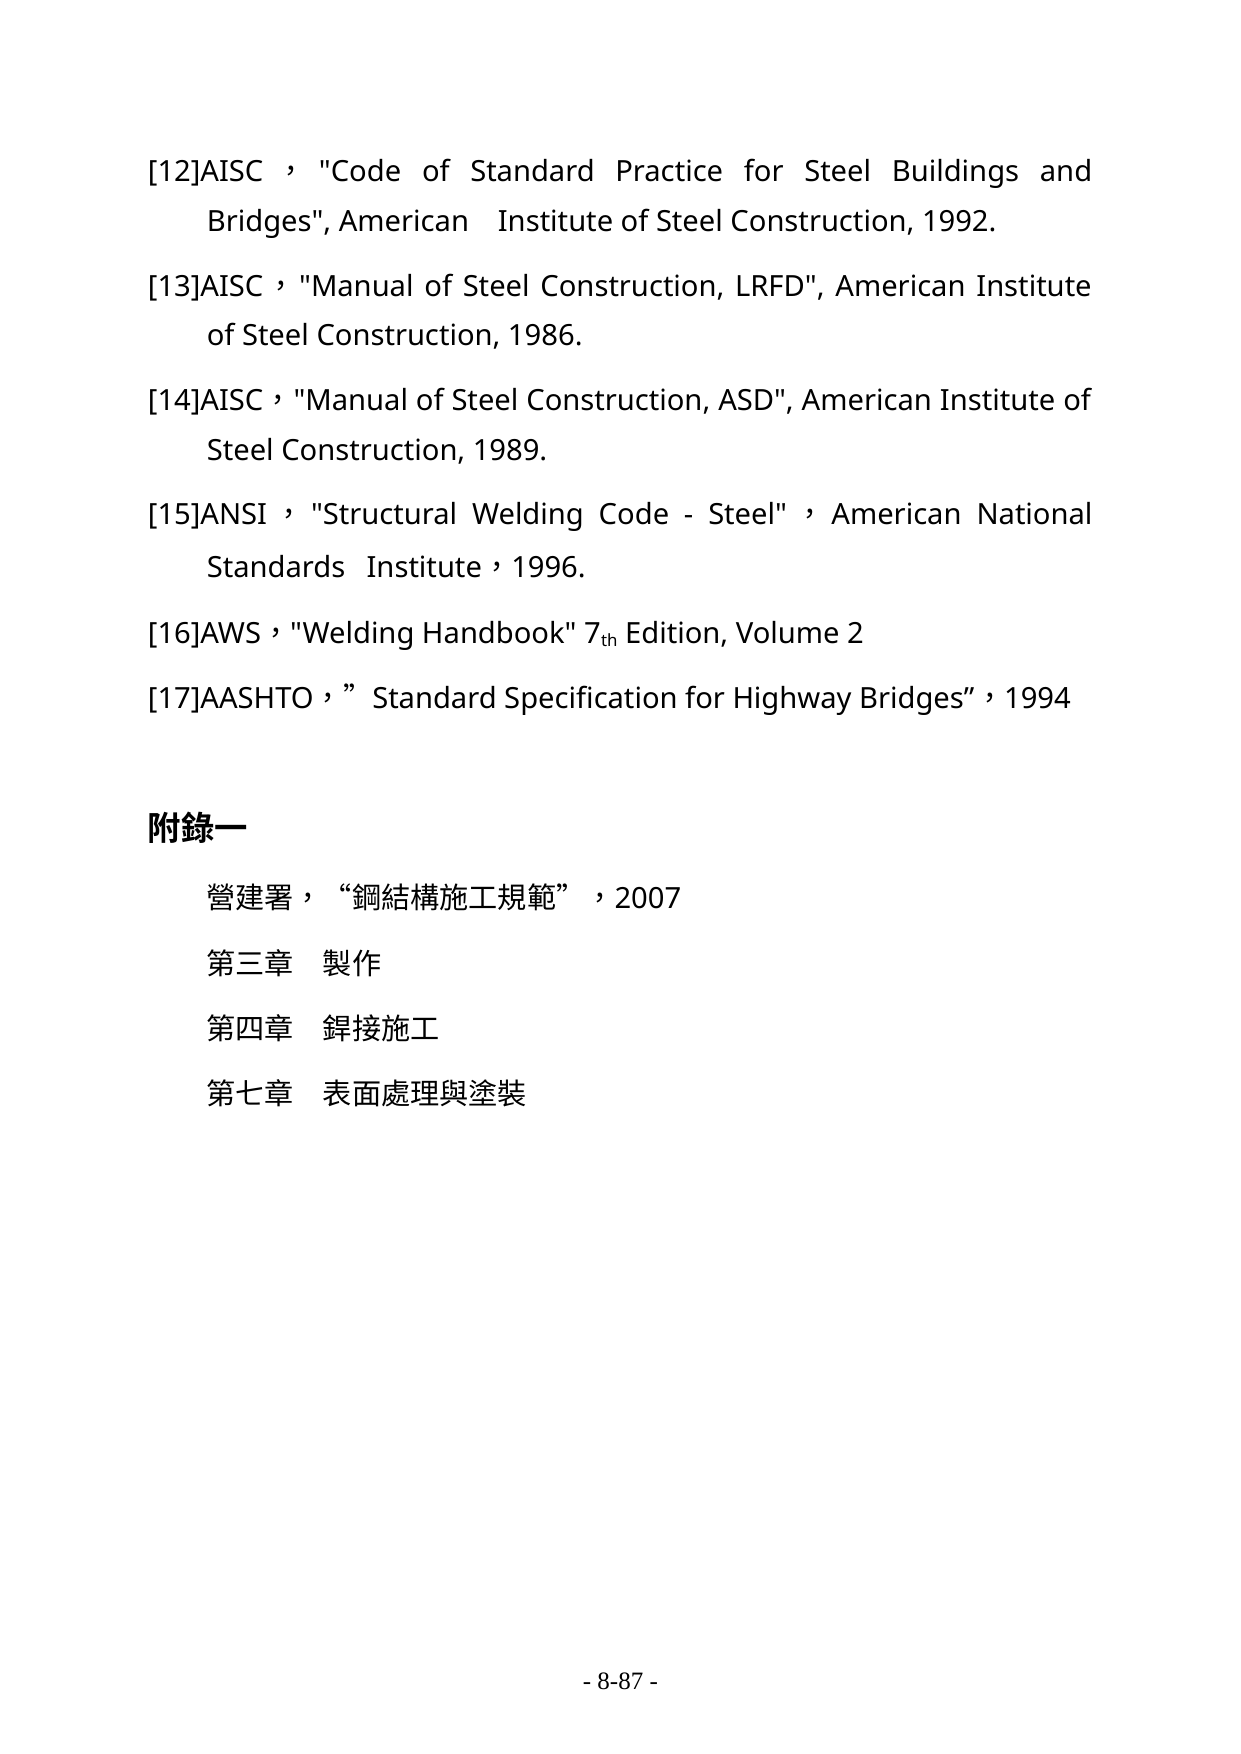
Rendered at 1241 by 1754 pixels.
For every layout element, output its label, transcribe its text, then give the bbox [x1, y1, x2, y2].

text [15]ANSI，"Structural Welding Code - Steel"，American National Standards Institute，1996. [148, 491, 1092, 586]
text 第四章 銲接施工 [206, 1006, 1092, 1048]
text [14]AISC，"Manual of Steel Construction, ASD", American Institute of Steel Construction, 1989. [148, 376, 1092, 468]
text 第三章 製作 [206, 940, 1092, 982]
text [17]AASHTO，”Standard Specification for Highway Bridges”，1994 [148, 674, 1092, 717]
text [12]AISC，"Code of Standard Practice for Steel Buildings and Bridges", American Institute of Steel Construction, 1992. [148, 148, 1092, 240]
text 營建署，“鋼結構施工規範”，2007 [206, 875, 1092, 917]
text [13]AISC，"Manual of Steel Construction, LRFD", American Institute of Steel Construction, 1986. [148, 262, 1092, 354]
text [16]AWS，"Welding Handbook" 7th Edition, Volume 2 [148, 609, 1092, 652]
text 第七章 表面處理與塗裝 [206, 1071, 1092, 1113]
subtitle 附錄一 [148, 802, 1092, 850]
